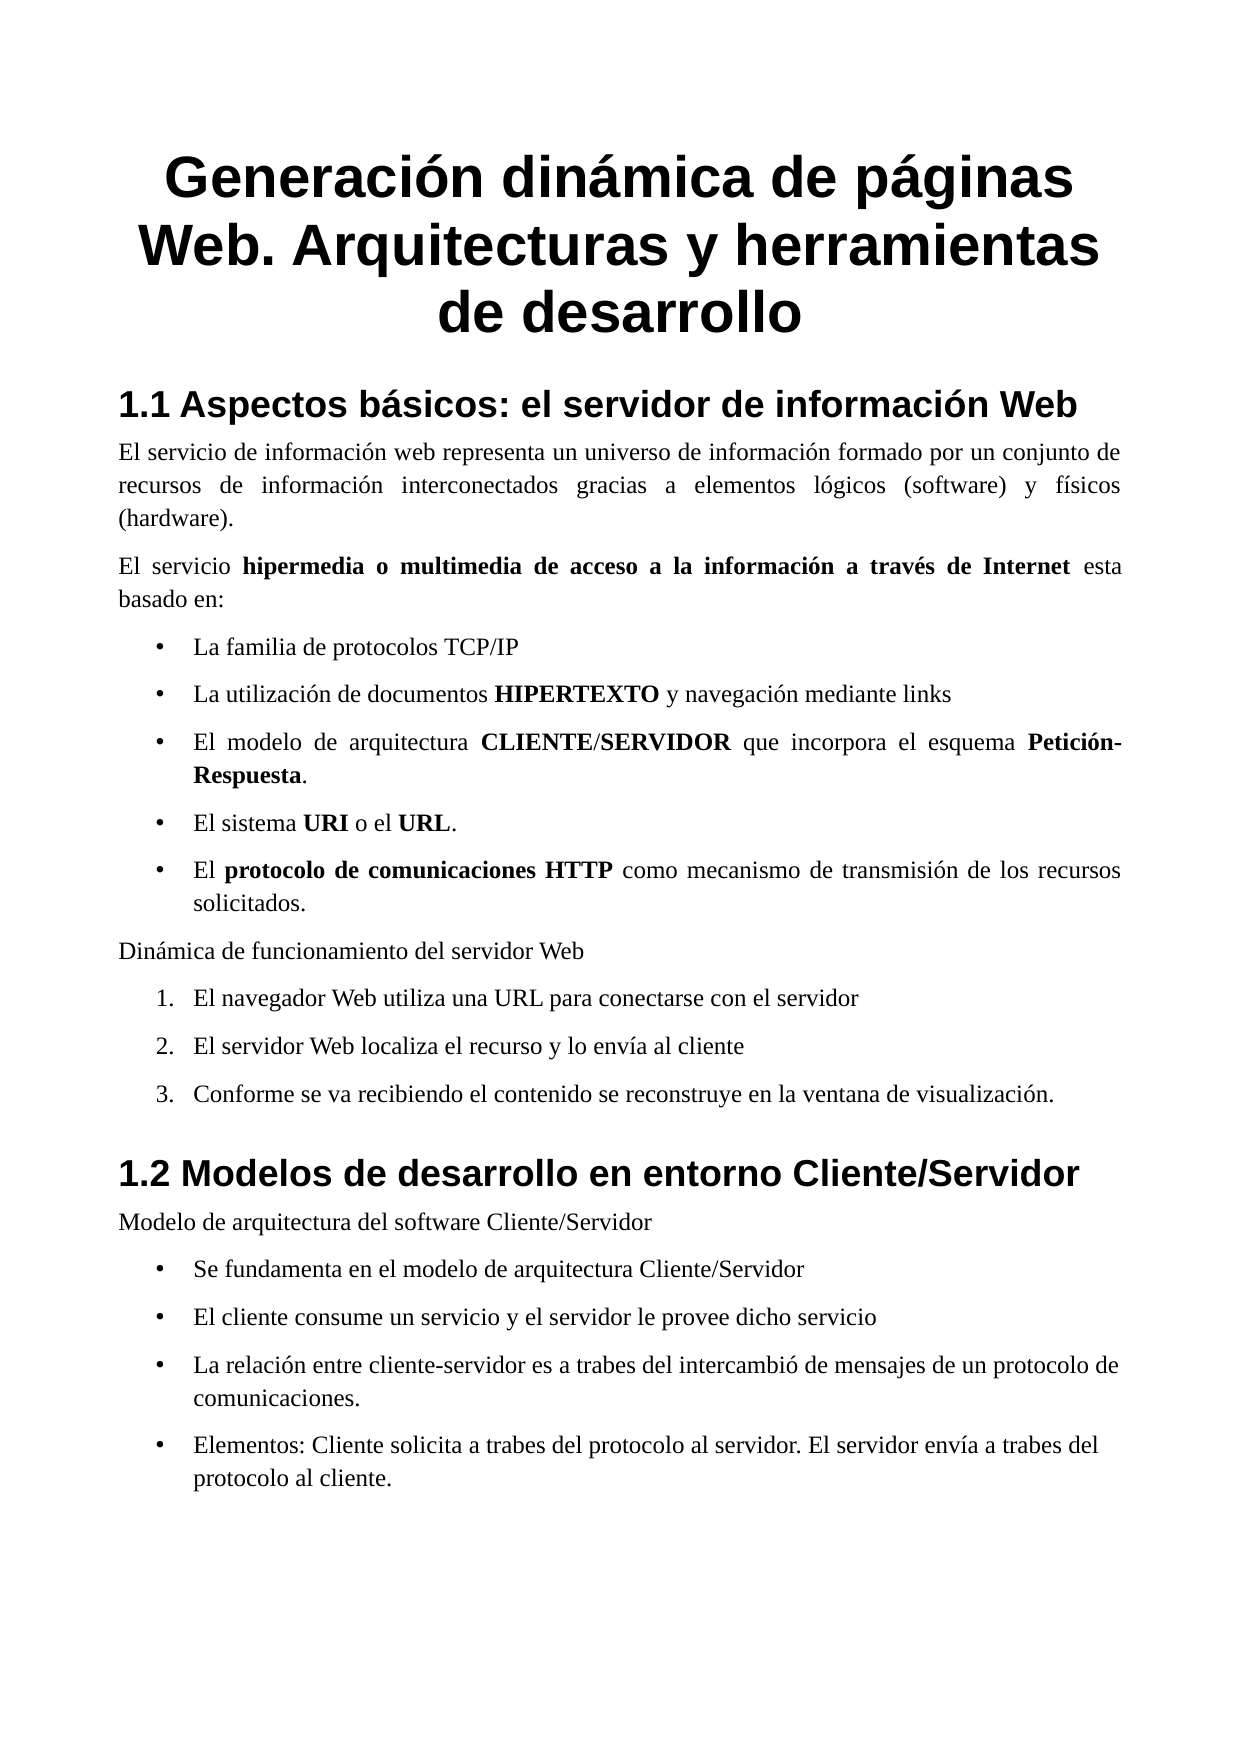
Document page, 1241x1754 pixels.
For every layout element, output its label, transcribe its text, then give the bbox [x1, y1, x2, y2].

list El modelo de arquitectura CLIENTE/SERVIDOR que incorpora el esquema Petición-Respuesta. [156, 727, 1122, 789]
text El servicio de información web representa un universo de información formado por un conjunto de recursos de información interconectados gracias a elementos lógicos (software) y físicos (hardware). [118, 437, 1122, 532]
subtitle 1.2 Modelos de desarrollo en entorno Cliente/Servidor [118, 1151, 1122, 1194]
list La utilización de documentos HIPERTEXTO y navegación mediante links [156, 679, 1122, 708]
list El navegador Web utiliza una URL para conectarse con el servidor [156, 983, 1122, 1012]
list La relación entre cliente-servidor es a trabes del intercambió de mensajes de un protocolo de comunicaciones. [156, 1350, 1122, 1411]
list El sistema URI o el URL. [156, 808, 1122, 836]
list Se fundamenta en el modelo de arquitectura Cliente/Servidor [156, 1254, 1122, 1283]
list El cliente consume un servicio y el servidor le provee dicho servicio [156, 1302, 1122, 1331]
list Conforme se va recibiendo el contenido se reconstruye en la ventana de visualización. [156, 1079, 1122, 1107]
text Dinámica de funcionamiento del servidor Web [118, 936, 1122, 964]
title Generación dinámica de páginas Web. Arquitecturas y herramientas de desarrollo [118, 143, 1122, 344]
list El servidor Web localiza el recurso y lo envía al cliente [156, 1031, 1122, 1060]
list Elementos: Cliente solicita a trabes del protocolo al servidor. El servidor envía a trabes del protocolo al cliente. [156, 1430, 1122, 1492]
list La familia de protocolos TCP/IP [156, 632, 1122, 661]
text Modelo de arquitectura del software Cliente/Servidor [118, 1207, 1122, 1236]
subtitle 1.1 Aspectos básicos: el servidor de información Web [118, 382, 1122, 425]
text El servicio hipermedia o multimedia de acceso a la información a través de Internet esta basado en: [118, 551, 1122, 613]
list El protocolo de comunicaciones HTTP como mecanismo de transmisión de los recursos solicitados. [156, 855, 1122, 917]
